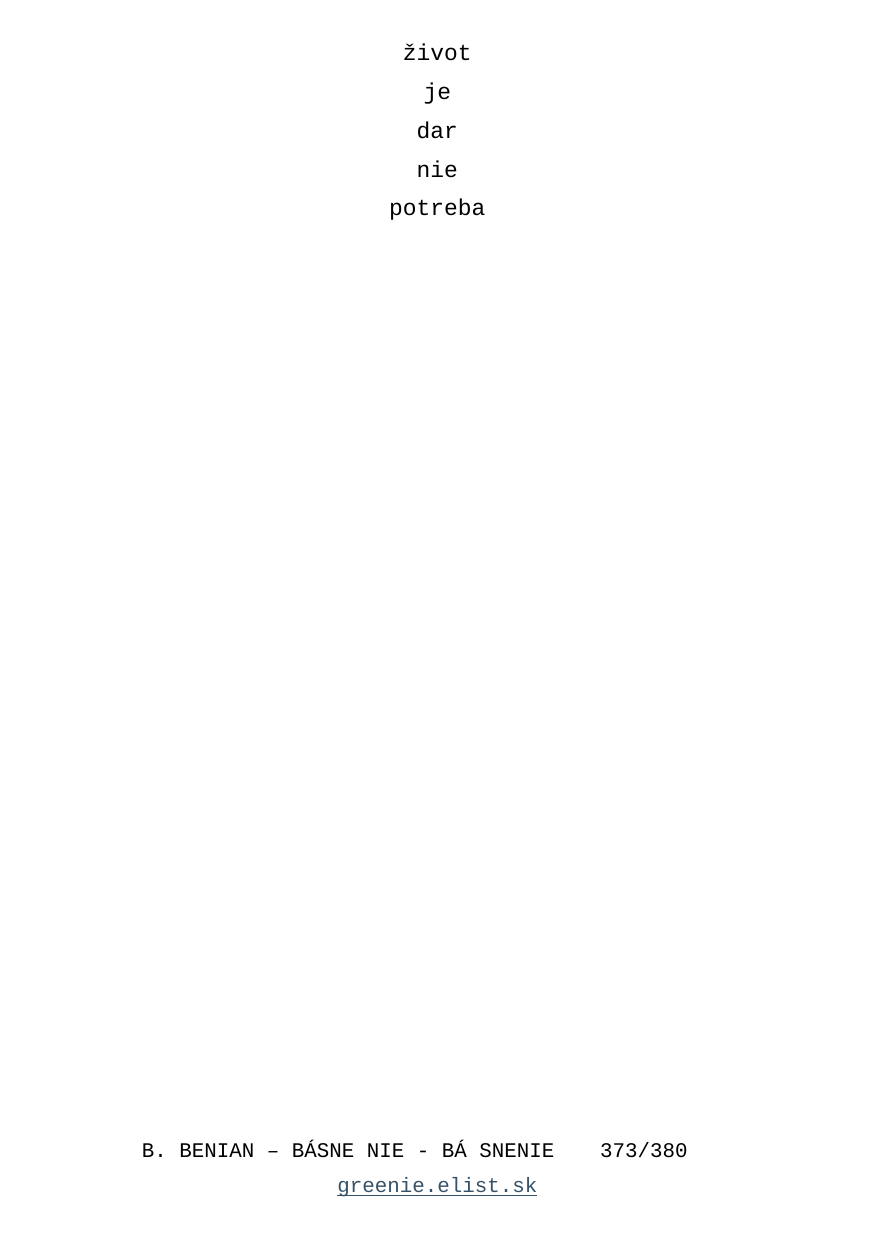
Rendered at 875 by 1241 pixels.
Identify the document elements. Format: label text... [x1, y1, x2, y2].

text život je dar nie potreba [41, 41, 833, 223]
